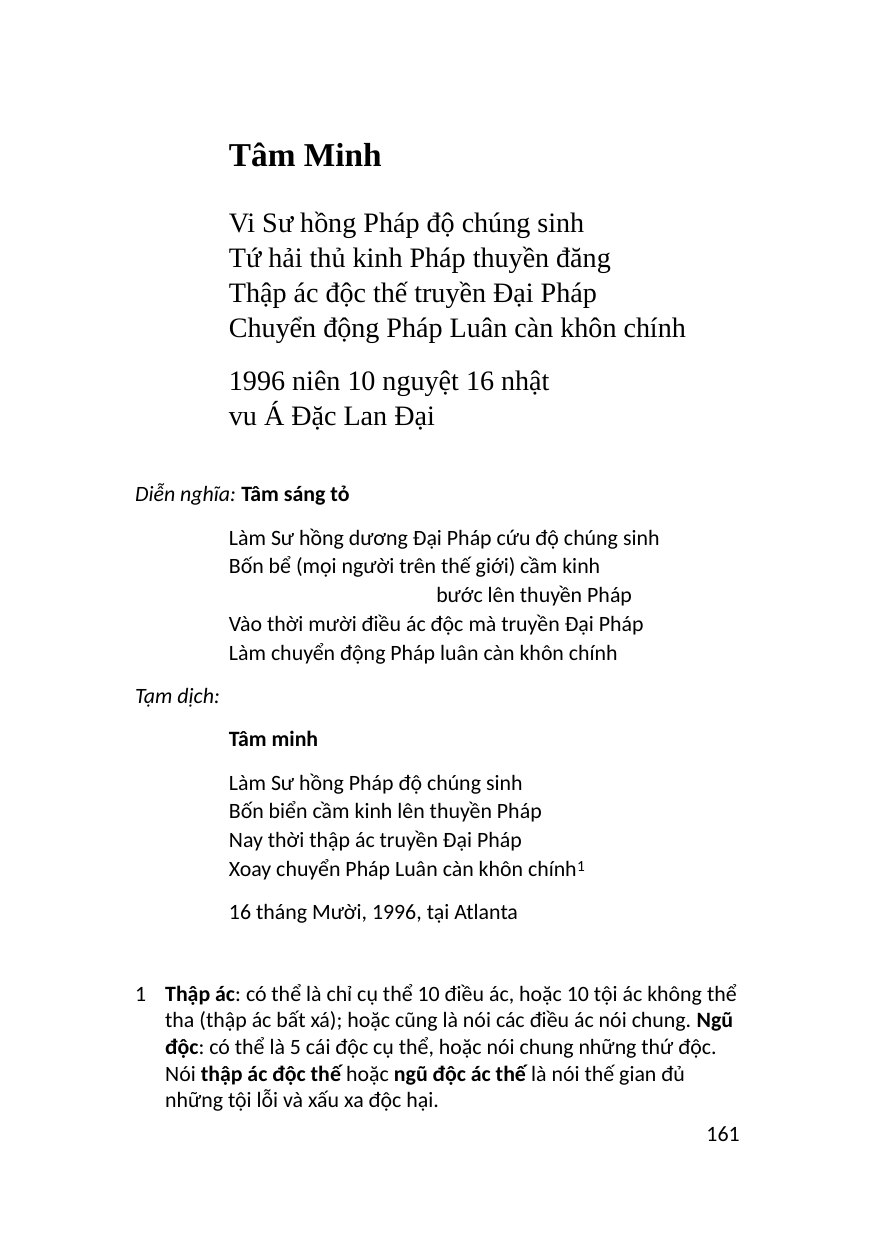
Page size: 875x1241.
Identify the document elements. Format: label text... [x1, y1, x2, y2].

text Thập ác: có thể là chỉ cụ thể 10 điều ác, hoặc 10 tội ác không thể tha (thập ác bất xá); hoặc cũng là nói các điều ác nói chung. Ngũ độc: có thể là 5 cái độc cụ thể, hoặc nói chung những thứ độc. Nói thập ác độc thế hoặc ngũ độc ác thế là nói thế gian đủ những tội lỗi và xấu xa độc hại. [135, 980, 739, 1113]
subtitle Tâm Minh [229, 135, 739, 173]
text Diễn nghĩa: Tâm sáng tỏ [135, 452, 739, 507]
text 16 tháng Mười, 1996, tại Atlanta [229, 898, 739, 925]
text 1996 niên 10 nguyệt 16 nhật vu Á Đặc Lan Đại [229, 364, 739, 431]
text Làm Sư hồng dương Đại Pháp cứu độ chúng sinh Bốn bể (mọi người trên thế giới) cầm kinh bước lên thuyền Pháp Vào thời mười điều ác độc mà truyền Đại Pháp Làm chuyển động Pháp luân càn khôn chính [229, 524, 739, 666]
text Làm Sư hồng Pháp độ chúng sinh Bốn biển cầm kinh lên thuyền Pháp Nay thời thập ác truyền Đại Pháp Xoay chuyển Pháp Luân càn khôn chính [229, 769, 739, 882]
text Tạm dịch: [135, 682, 739, 709]
text Tâm minh [229, 726, 739, 752]
text Vi Sư hồng Pháp độ chúng sinh Tứ hải thủ kinh Pháp thuyền đăng Thập ác độc thế truyền Đại Pháp Chuyển động Pháp Luân càn khôn chính [229, 206, 739, 343]
